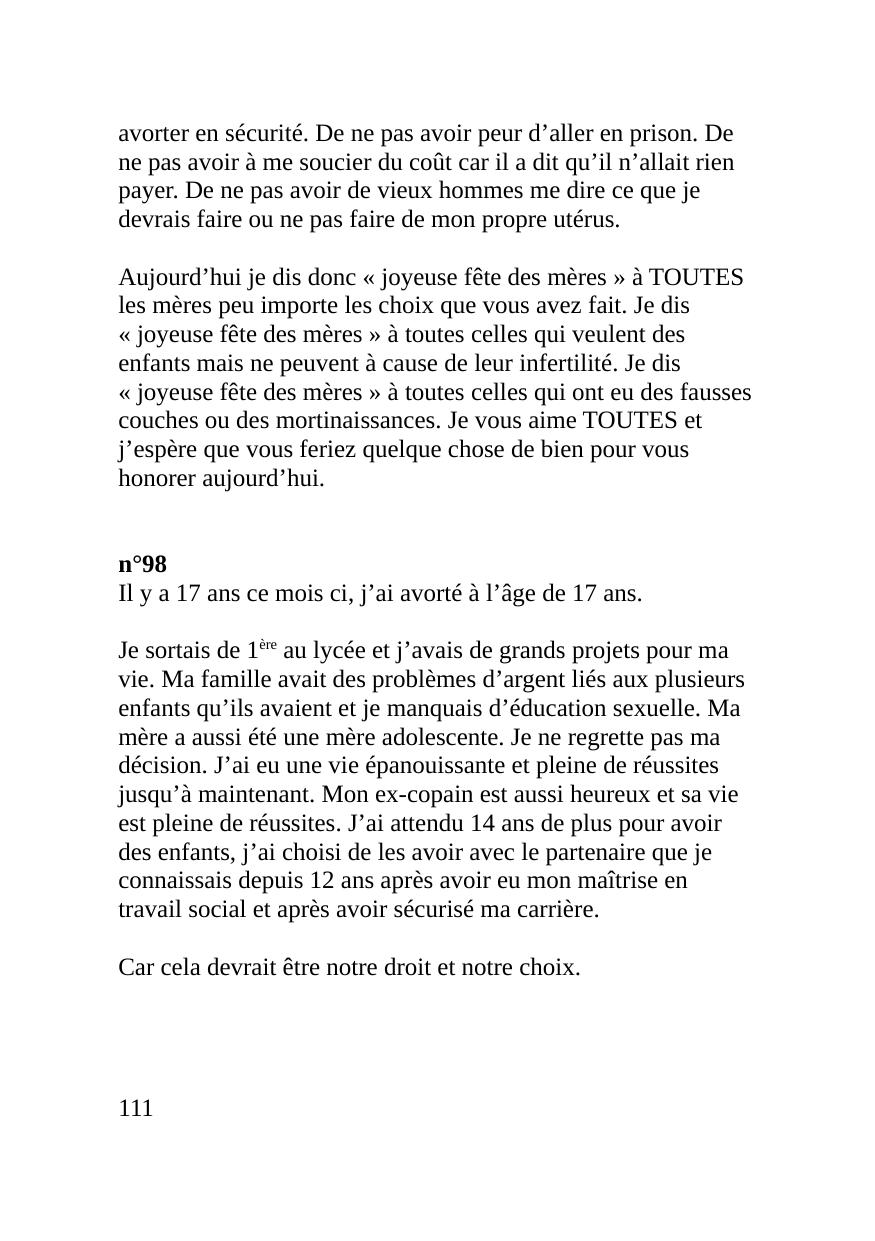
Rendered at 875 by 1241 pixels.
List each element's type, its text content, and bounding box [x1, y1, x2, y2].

text n°98 [118, 549, 756, 578]
text Car cela devrait être notre droit et notre choix. [118, 952, 756, 981]
text Il y a 17 ans ce mois ci, j’ai avorté à l’âge de 17 ans. [118, 578, 756, 607]
text avorter en sécurité. De ne pas avoir peur d’aller en prison. De ne pas avoir à me soucier du coût car il a dit qu’il n’allait rien payer. De ne pas avoir de vieux hommes me dire ce que je devrais faire ou ne pas faire de mon propre utérus. [118, 118, 756, 233]
text Je sortais de 1ère au lycée et j’avais de grands projets pour ma vie. Ma famille avait des problèmes d’argent liés aux plusieurs enfants qu’ils avaient et je manquais d’éducation sexuelle. Ma mère a aussi été une mère adolescente. Je ne regrette pas ma décision. J’ai eu une vie épanouissante et pleine de réussites jusqu’à maintenant. Mon ex-copain est aussi heureux et sa vie est pleine de réussites. J’ai attendu 14 ans de plus pour avoir des enfants, j’ai choisi de les avoir avec le partenaire que je connaissais depuis 12 ans après avoir eu mon maîtrise en travail social et après avoir sécurisé ma carrière. [118, 636, 756, 923]
text Aujourd’hui je dis donc « joyeuse fête des mères » à TOUTES les mères peu importe les choix que vous avez fait. Je dis « joyeuse fête des mères » à toutes celles qui veulent des enfants mais ne peuvent à cause de leur infertilité. Je dis « joyeuse fête des mères » à toutes celles qui ont eu des fausses couches ou des mortinaissances. Je vous aime TOUTES et j’espère que vous feriez quelque chose de bien pour vous honorer aujourd’hui. [118, 262, 756, 492]
